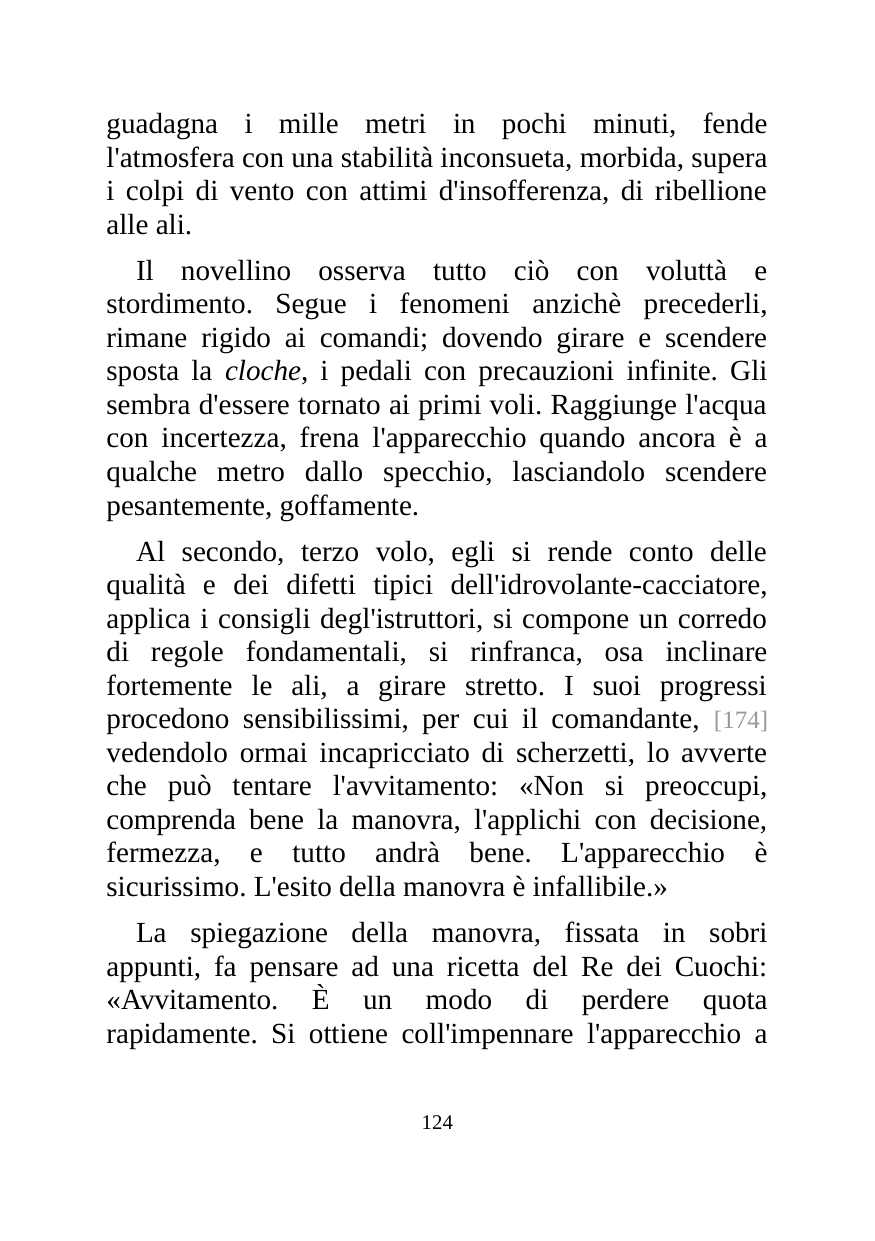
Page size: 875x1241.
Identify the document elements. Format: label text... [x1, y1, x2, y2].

text Il novellino osserva tutto ciò con voluttà e stordimento. Segue i fenomeni anzichè precederli, rimane rigido ai comandi; dovendo girare e scendere sposta la cloche, i pedali con precauzioni infinite. Gli sembra d'essere tornato ai primi voli. Raggiunge l'acqua con incertezza, frena l'apparecchio quando ancora è a qualche metro dallo specchio, lasciandolo scendere pesantemente, goffamente. [106, 253, 768, 521]
text La spiegazione della manovra, fissata in sobri appunti, fa pensare ad una ricetta del Re dei Cuochi: «Avvitamento. È un modo di perdere quota rapidamente. Si ottiene coll'impennare l'apparecchio a [106, 915, 768, 1049]
text Al secondo, terzo volo, egli si rende conto delle qualità e dei difetti tipici dell'idrovolante-cacciatore, applica i consigli degl'istruttori, si compone un corredo di regole fondamentali, si rinfranca, osa inclinare fortemente le ali, a girare stretto. I suoi progressi procedono sensibilissimi, per cui il comandante, [174] vedendolo ormai incapricciato di scherzetti, lo avverte che può tentare l'avvitamento: «Non si preoccupi, comprenda bene la manovra, l'applichi con decisione, fermezza, e tutto andrà bene. L'apparecchio è sicurissimo. L'esito della manovra è infallibile.» [106, 534, 768, 903]
text guadagna i mille metri in pochi minuti, fende l'atmosfera con una stabilità inconsueta, morbida, supera i colpi di vento con attimi d'insofferenza, di ribellione alle ali. [106, 106, 768, 240]
